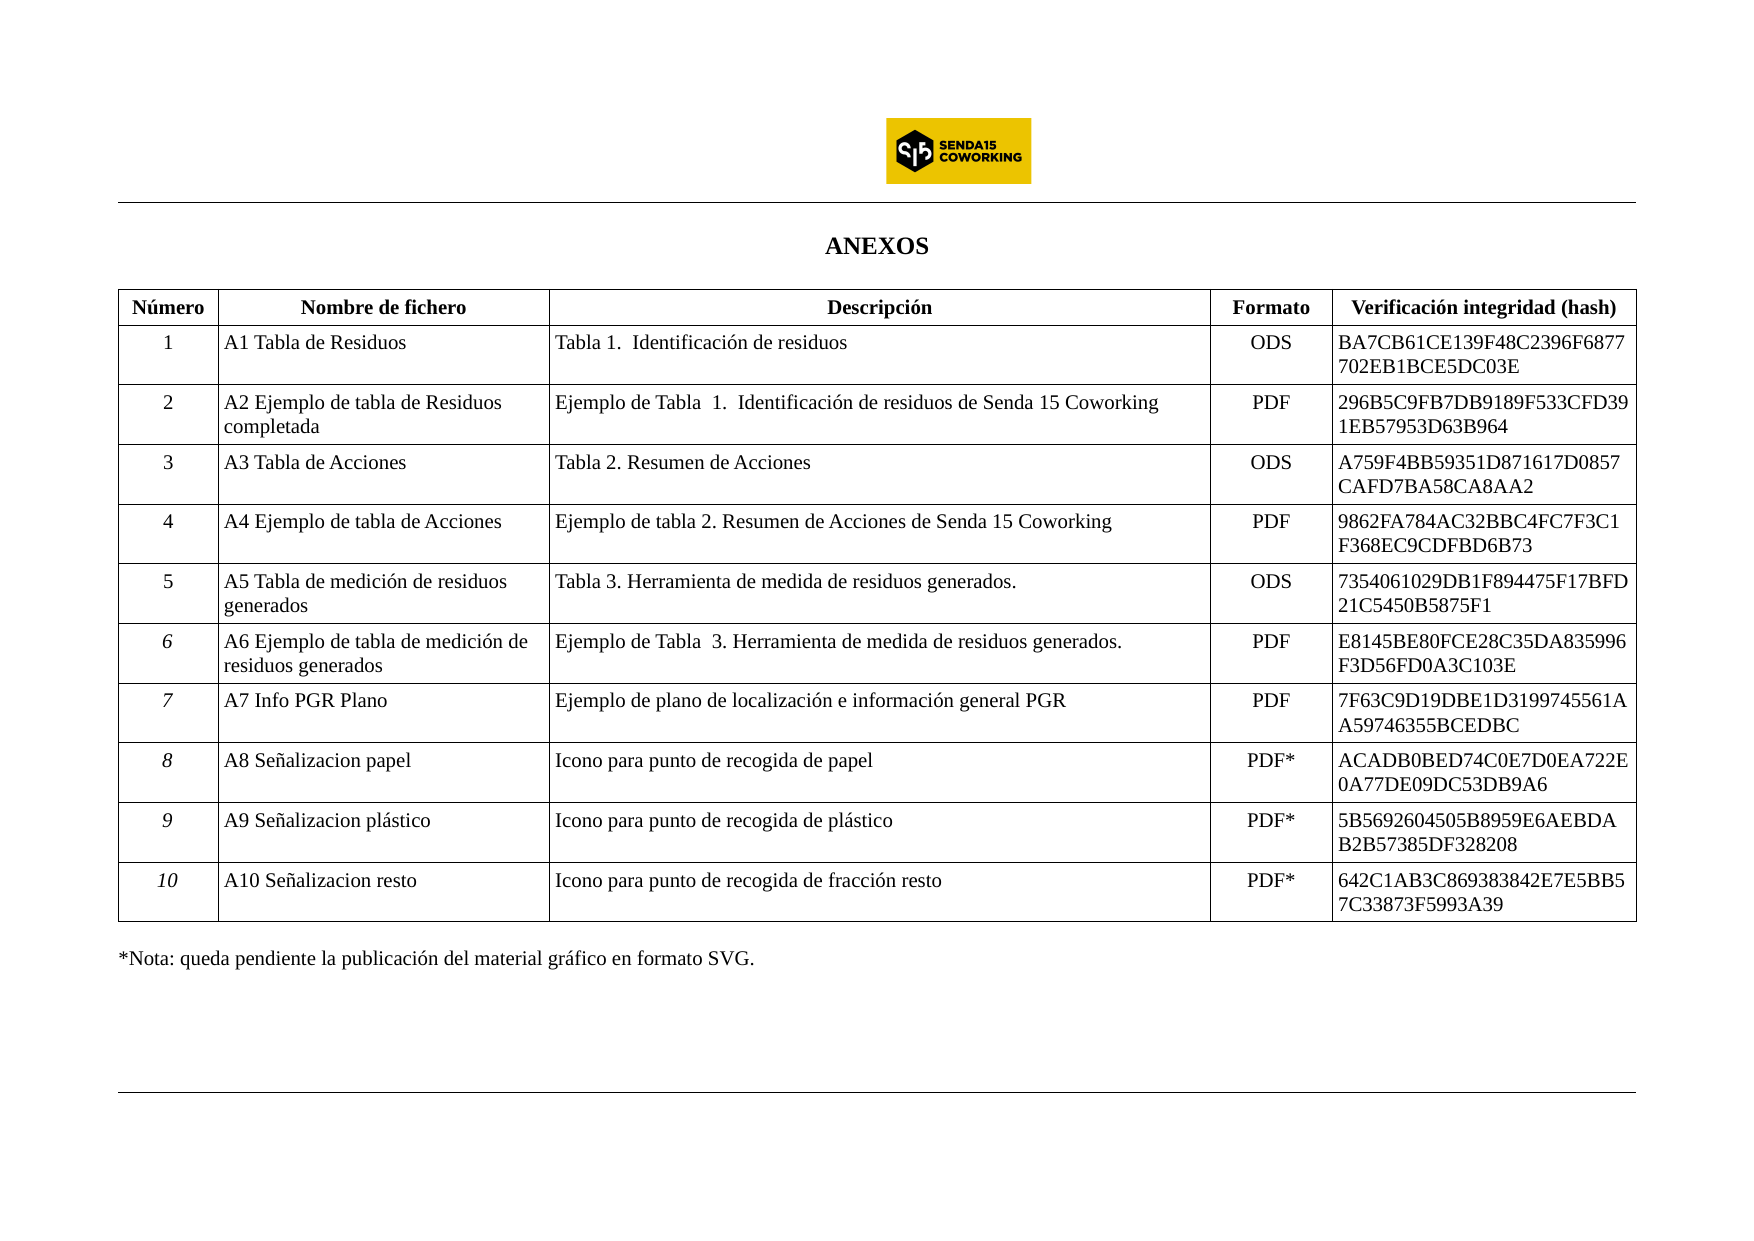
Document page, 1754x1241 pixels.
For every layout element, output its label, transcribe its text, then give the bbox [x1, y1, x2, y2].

table_cell Ejemplo de Tabla 3. Herramienta de medida de residuos generados. [550, 624, 1210, 683]
table_cell A8 Señalizacion papel [219, 743, 549, 802]
table_cell E8145BE80FCE28C35DA835996F3D56FD0A3C103E [1333, 624, 1636, 683]
table_cell PDF* [1211, 863, 1332, 921]
table_cell A1 Tabla de Residuos [219, 326, 549, 384]
table_cell Icono para punto de recogida de papel [550, 743, 1210, 802]
table_cell 7 [119, 684, 218, 742]
table_cell BA7CB61CE139F48C2396F6877702EB1BCE5DC03E [1333, 326, 1636, 384]
table_cell PDF* [1211, 803, 1332, 862]
table_header Formato [1211, 290, 1332, 324]
table_cell Tabla 2. Resumen de Acciones [550, 445, 1210, 503]
table_cell 5B5692604505B8959E6AEBDAB2B57385DF328208 [1333, 803, 1636, 862]
table_cell 5 [119, 564, 218, 623]
table_cell ODS [1211, 326, 1332, 384]
table_cell 9 [119, 803, 218, 862]
table_header Número [119, 290, 218, 324]
table_cell 1 [119, 326, 218, 384]
table_cell PDF [1211, 624, 1332, 683]
table_cell 2 [119, 385, 218, 444]
table_header Descripción [550, 290, 1210, 324]
text *Nota: queda pendiente la publicación del material gráfico en formato SVG. [118, 946, 1636, 969]
table_cell Tabla 3. Herramienta de medida de residuos generados. [550, 564, 1210, 623]
table_cell 9862FA784AC32BBC4FC7F3C1F368EC9CDFBD6B73 [1333, 505, 1636, 563]
table_cell 6 [119, 624, 218, 683]
table_cell Ejemplo de plano de localización e información general PGR [550, 684, 1210, 742]
table_cell 296B5C9FB7DB9189F533CFD391EB57953D63B964 [1333, 385, 1636, 444]
table_cell Ejemplo de Tabla 1. Identificación de residuos de Senda 15 Coworking [550, 385, 1210, 444]
table_cell Tabla 1. Identificación de residuos [550, 326, 1210, 384]
table_cell ACADB0BED74C0E7D0EA722E0A77DE09DC53DB9A6 [1333, 743, 1636, 802]
table_cell A5 Tabla de medición de residuos generados [219, 564, 549, 623]
table_cell Ejemplo de tabla 2. Resumen de Acciones de Senda 15 Coworking [550, 505, 1210, 563]
table_cell A2 Ejemplo de tabla de Residuos completada [219, 385, 549, 444]
table_cell A6 Ejemplo de tabla de medición de residuos generados [219, 624, 549, 683]
table_header Nombre de fichero [219, 290, 549, 324]
picture [886, 118, 1032, 184]
table_cell Icono para punto de recogida de plástico [550, 803, 1210, 862]
table_cell A4 Ejemplo de tabla de Acciones [219, 505, 549, 563]
table_cell ODS [1211, 564, 1332, 623]
table_cell A7 Info PGR Plano [219, 684, 549, 742]
table_cell A759F4BB59351D871617D0857CAFD7BA58CA8AA2 [1333, 445, 1636, 503]
table_header Verificación integridad (hash) [1333, 290, 1636, 324]
table_cell ODS [1211, 445, 1332, 503]
table_cell 3 [119, 445, 218, 503]
table_cell PDF [1211, 684, 1332, 742]
table_cell 642C1AB3C869383842E7E5BB57C33873F5993A39 [1333, 863, 1636, 921]
table_cell PDF [1211, 505, 1332, 563]
table_cell 7F63C9D19DBE1D3199745561AA59746355BCEDBC [1333, 684, 1636, 742]
text ANEXOS [118, 231, 1636, 260]
table_cell 10 [119, 863, 218, 921]
table_cell A9 Señalizacion plástico [219, 803, 549, 862]
table_cell A10 Señalizacion resto [219, 863, 549, 921]
table_cell PDF* [1211, 743, 1332, 802]
table_cell 8 [119, 743, 218, 802]
table_cell 4 [119, 505, 218, 563]
table_cell PDF [1211, 385, 1332, 444]
table_cell A3 Tabla de Acciones [219, 445, 549, 503]
table_cell Icono para punto de recogida de fracción resto [550, 863, 1210, 921]
table_cell 7354061029DB1F894475F17BFD21C5450B5875F1 [1333, 564, 1636, 623]
